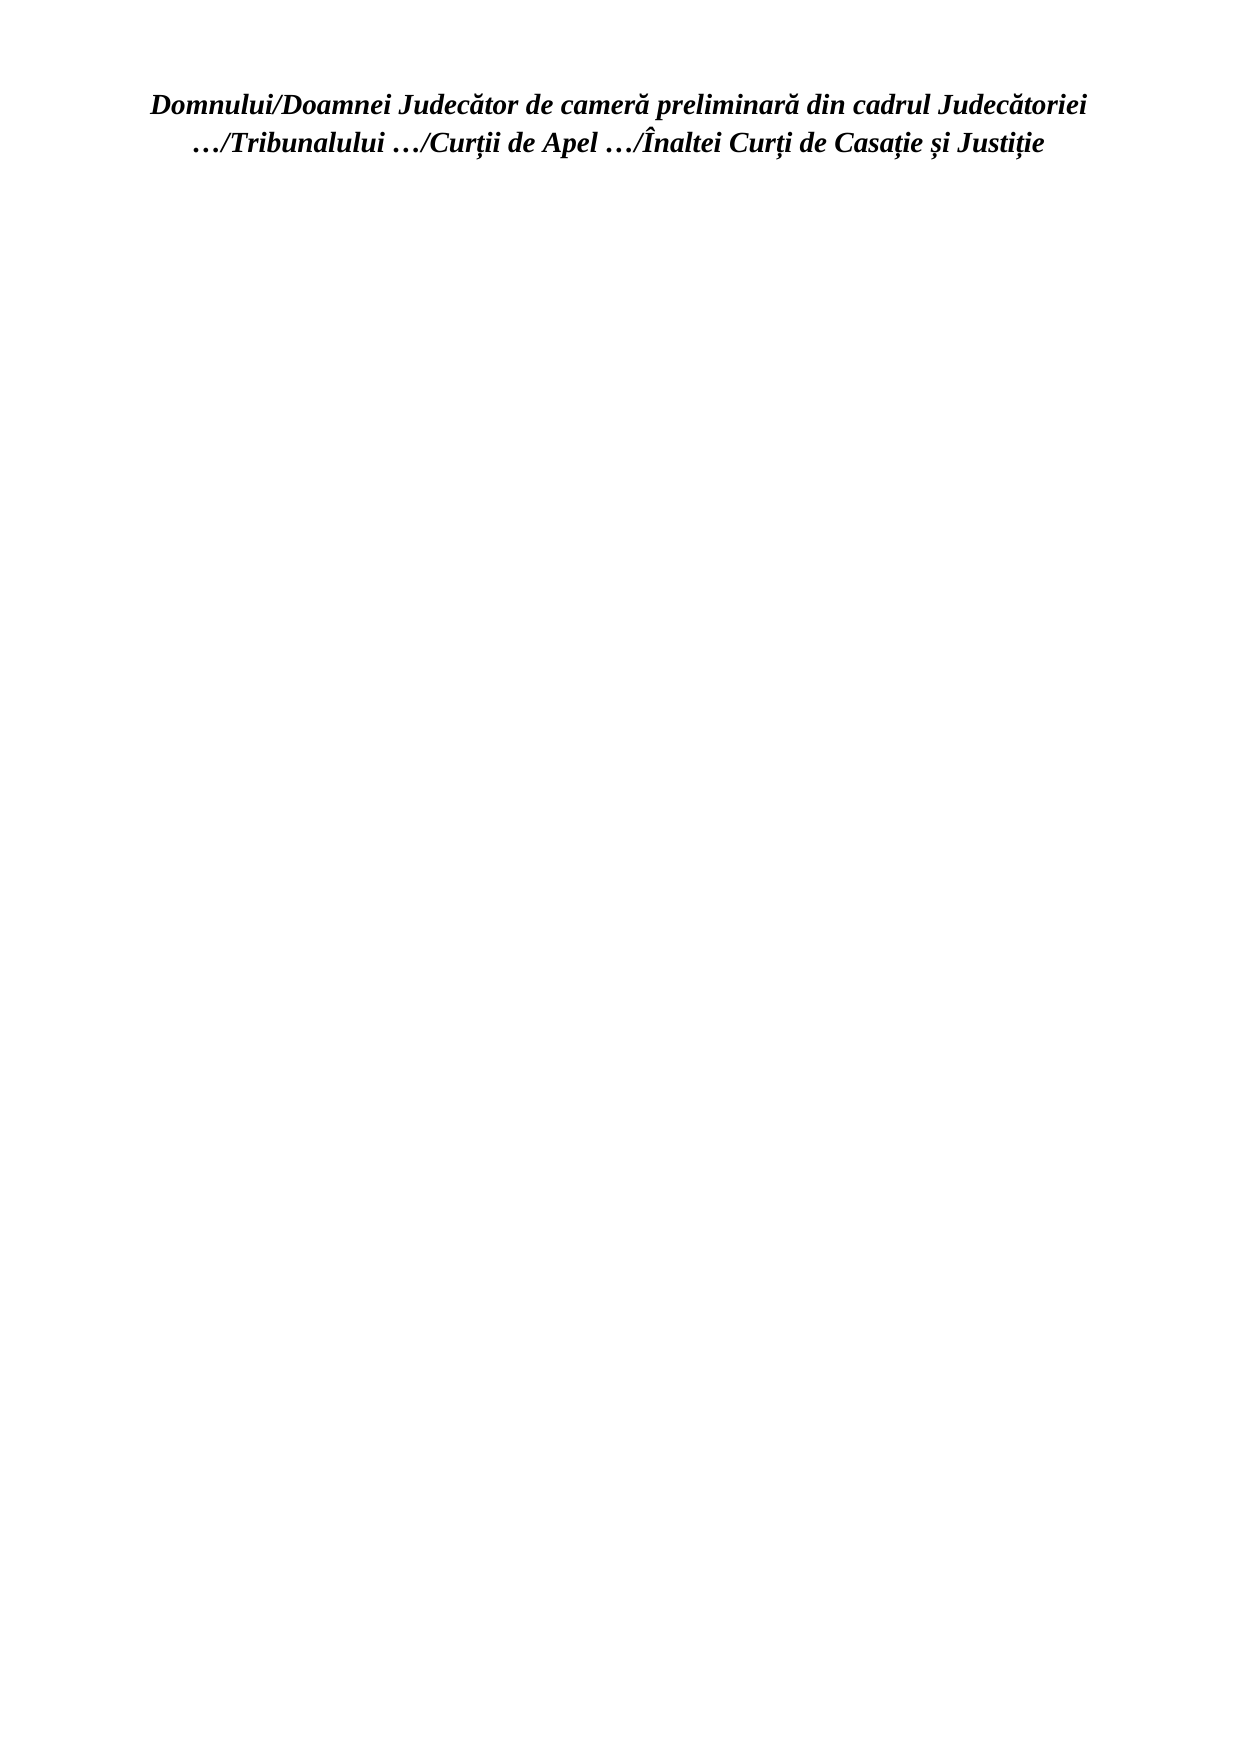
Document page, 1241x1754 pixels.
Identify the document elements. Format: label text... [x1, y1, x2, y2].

text Domnului/Doamnei Judecător de cameră preliminară din cadrul Judecătoriei …/Tribunalului …/Curții de Apel …/Înaltei Curți de Casație și Justiție [118, 87, 1122, 159]
